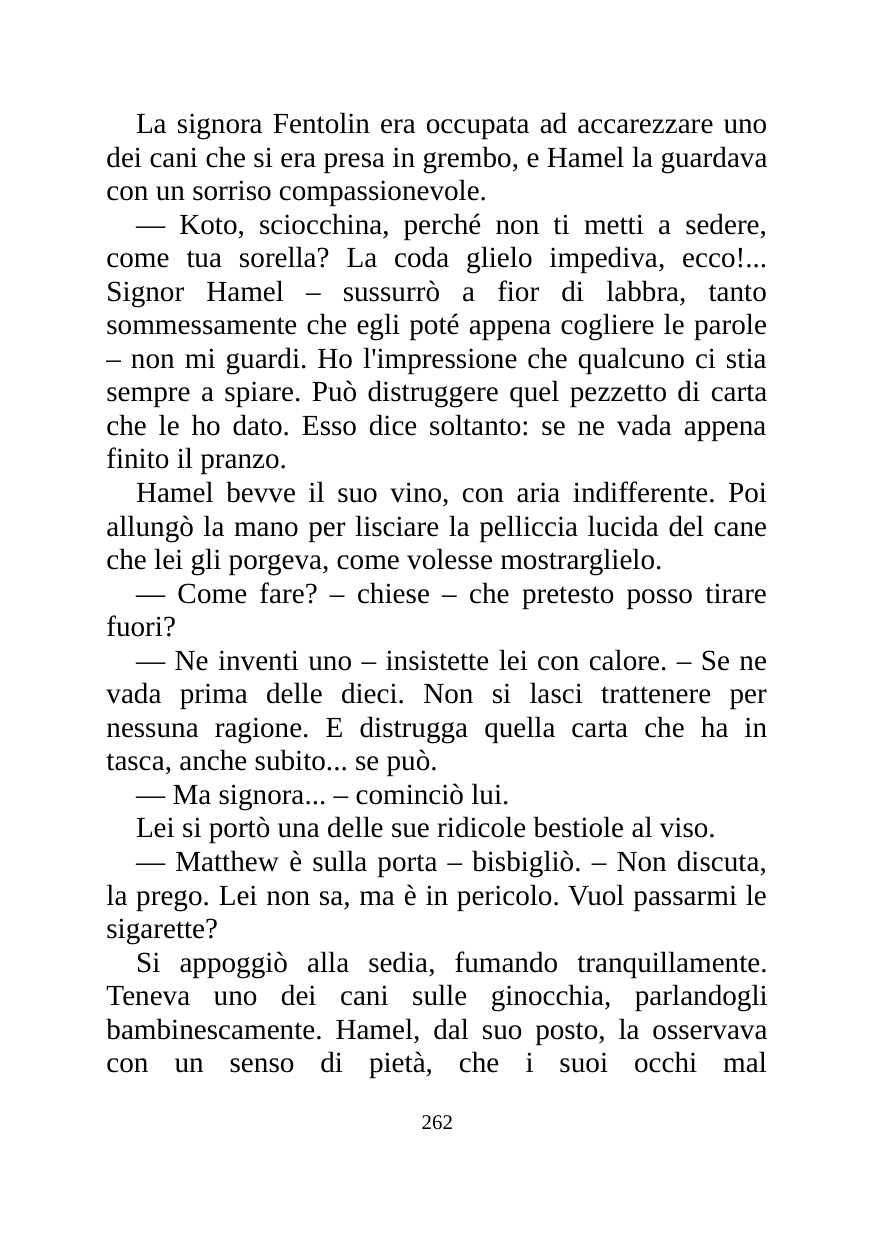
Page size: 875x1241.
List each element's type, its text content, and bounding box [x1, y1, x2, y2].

text La signora Fentolin era occupata ad accarezzare uno dei cani che si era presa in grembo, e Hamel la guardava con un sorriso compassionevole. [106, 106, 768, 207]
text Si appoggiò alla sedia, fumando tranquillamente. Teneva uno dei cani sulle ginocchia, parlandogli bambinescamente. Hamel, dal suo posto, la osservava con un senso di pietà, che i suoi occhi mal [106, 945, 768, 1079]
text — Koto, sciocchina, perché non ti metti a sedere, come tua sorella? La coda glielo impediva, ecco!... Signor Hamel – sussurrò a fior di labbra, tanto sommessamente che egli poté appena cogliere le parole – non mi guardi. Ho l'impressione che qualcuno ci stia sempre a spiare. Può distruggere quel pezzetto di carta che le ho dato. Esso dice soltanto: se ne vada appena finito il pranzo. [106, 207, 768, 475]
text — Ne inventi uno – insistette lei con calore. – Se ne vada prima delle dieci. Non si lasci trattenere per nessuna ragione. E distrugga quella carta che ha in tasca, anche subito... se può. [106, 643, 768, 777]
text Hamel bevve il suo vino, con aria indifferente. Poi allungò la mano per lisciare la pelliccia lucida del cane che lei gli porgeva, come volesse mostrarglielo. [106, 475, 768, 576]
text — Ma signora... – cominciò lui. [106, 777, 768, 811]
text Lei si portò una delle sue ridicole bestiole al viso. [106, 811, 768, 844]
text — Matthew è sulla porta – bisbigliò. – Non discuta, la prego. Lei non sa, ma è in pericolo. Vuol passarmi le sigarette? [106, 844, 768, 945]
text — Come fare? – chiese – che pretesto posso tirare fuori? [106, 576, 768, 643]
